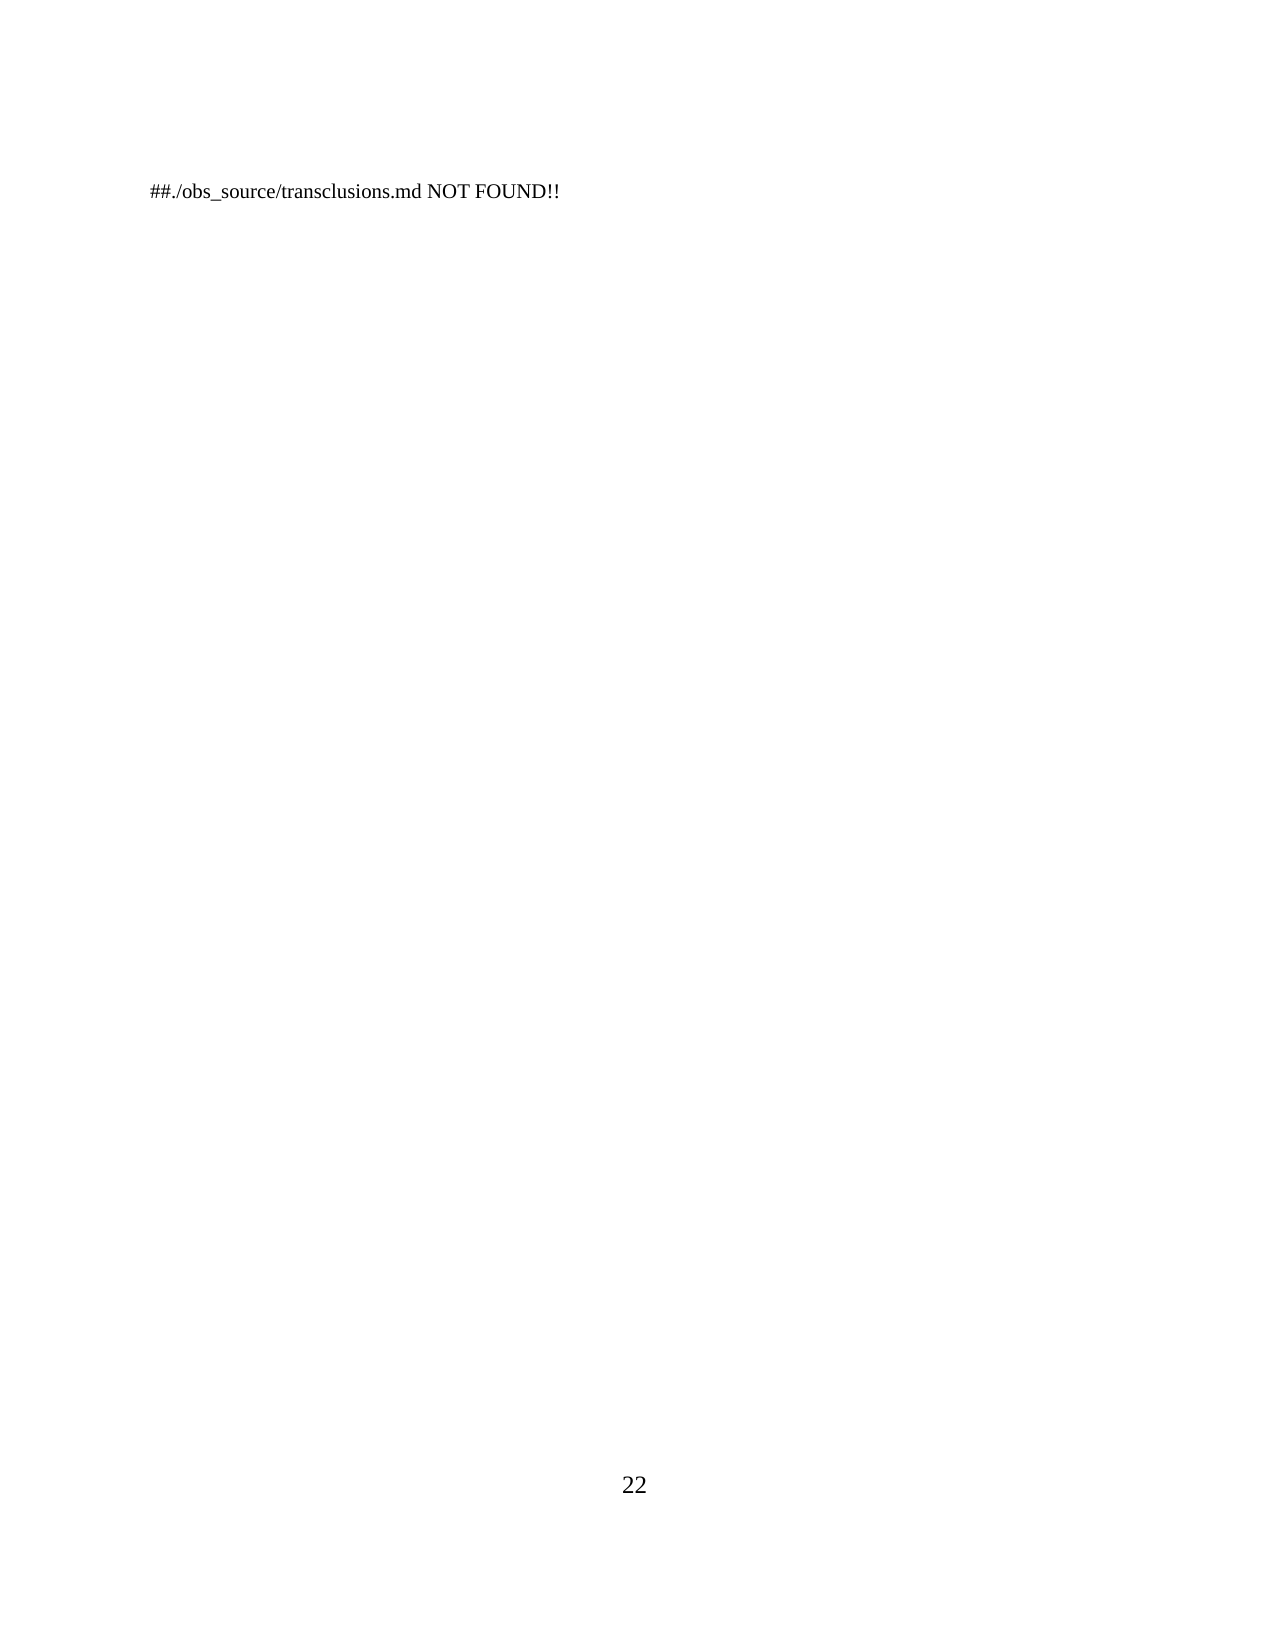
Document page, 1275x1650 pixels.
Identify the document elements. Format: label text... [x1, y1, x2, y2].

text ##./obs_source/transclusions.md NOT FOUND!! [150, 179, 1125, 203]
